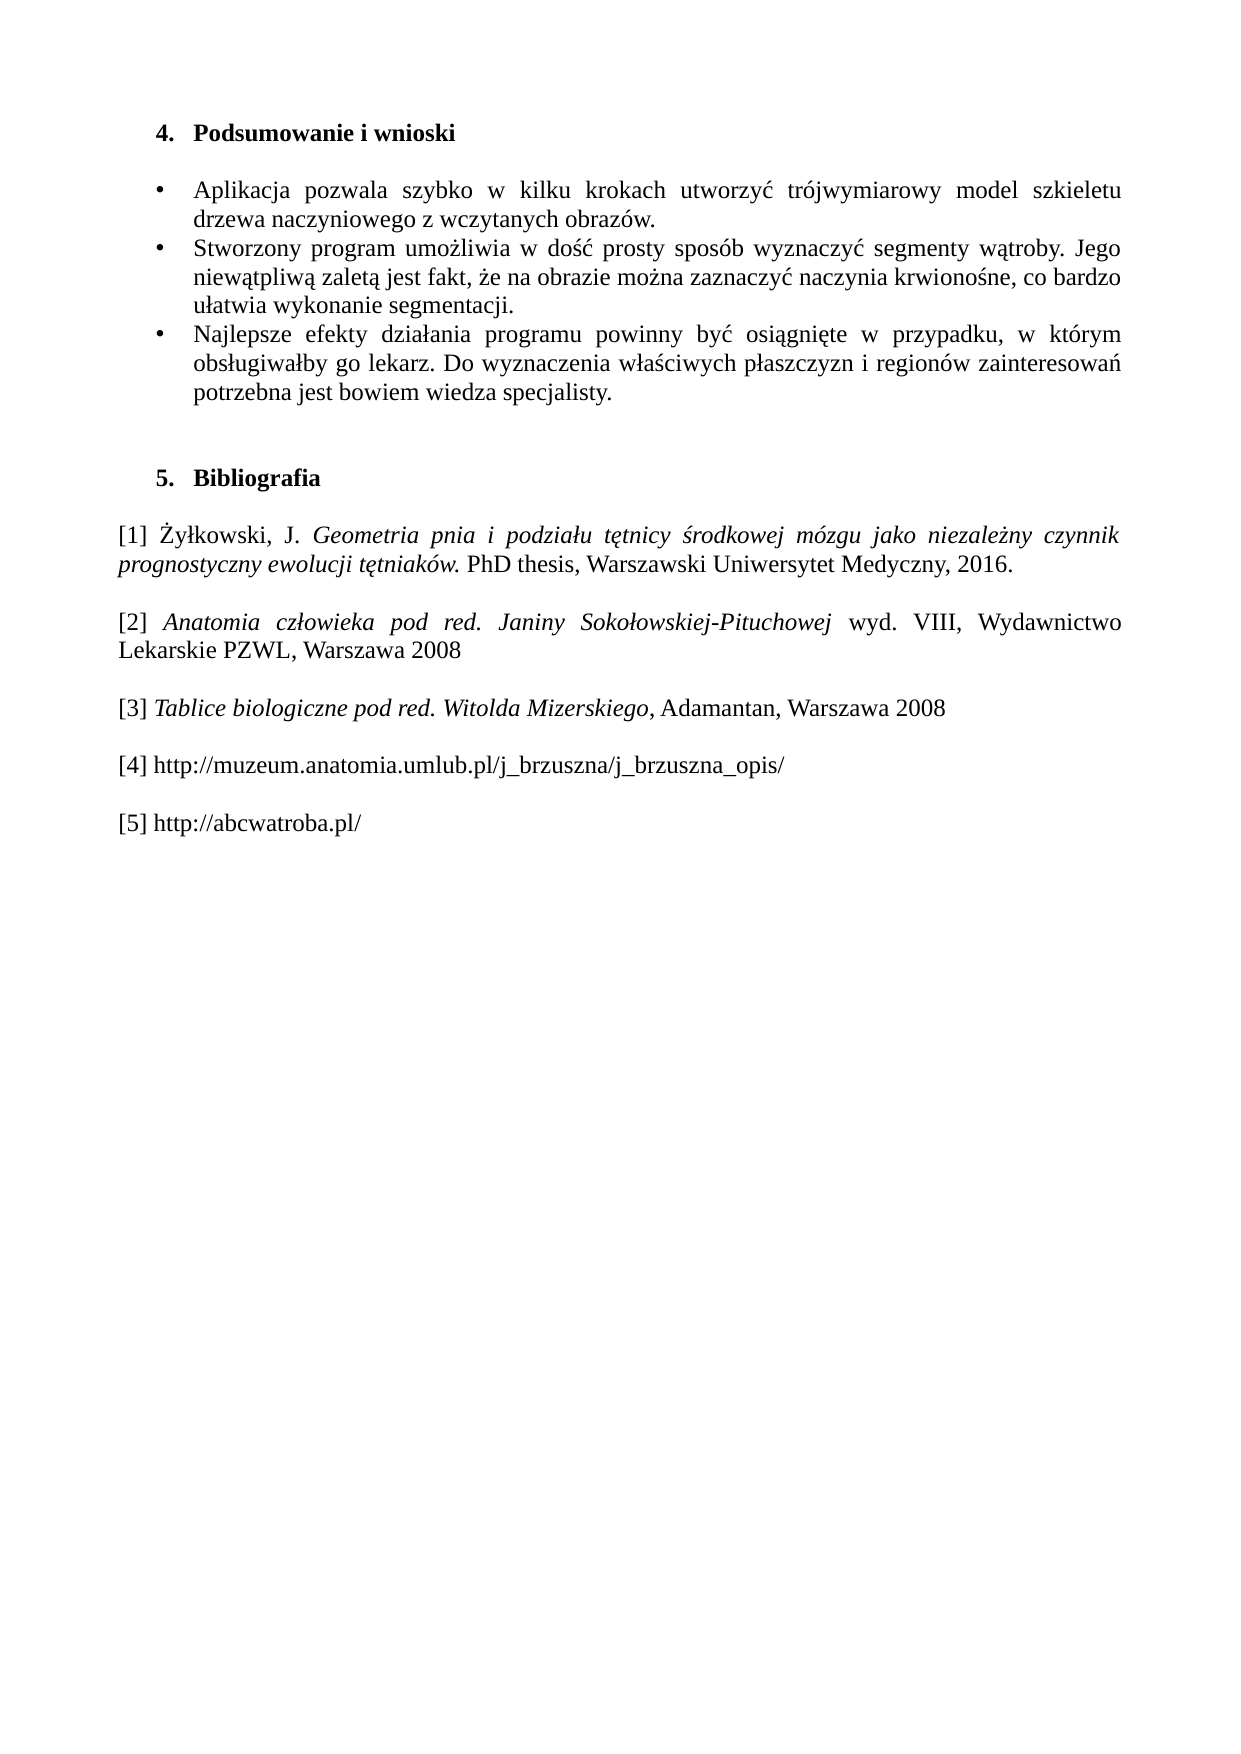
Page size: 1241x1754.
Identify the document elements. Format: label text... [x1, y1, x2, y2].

text [1] Żyłkowski, J. Geometria pnia i podziału tętnicy środkowej mózgu jako niezależny czynnik prognostyczny ewolucji tętniaków. PhD thesis, Warszawski Uniwersytet Medyczny, 2016. [118, 521, 1122, 578]
list Podsumowanie i wnioski [156, 118, 1122, 147]
text [2] Anatomia człowieka pod red. Janiny Sokołowskiej-Pituchowej wyd. VIII, Wydawnictwo Lekarskie PZWL, Warszawa 2008 [118, 607, 1122, 664]
list Najlepsze efekty działania programu powinny być osiągnięte w przypadku, w którym obsługiwałby go lekarz. Do wyznaczenia właściwych płaszczyzn i regionów zainteresowań potrzebna jest bowiem wiedza specjalisty. [156, 319, 1122, 406]
list Stworzony program umożliwia w dość prosty sposób wyznaczyć segmenty wątroby. Jego niewątpliwą zaletą jest fakt, że na obrazie można zaznaczyć naczynia krwionośne, co bardzo ułatwia wykonanie segmentacji. [156, 233, 1122, 319]
text [5] http://abcwatroba.pl/ [118, 808, 1122, 837]
list Bibliografia [156, 463, 1122, 492]
text [3] Tablice biologiczne pod red. Witolda Mizerskiego, Adamantan, Warszawa 2008 [118, 693, 1122, 722]
list Aplikacja pozwala szybko w kilku krokach utworzyć trójwymiarowy model szkieletu drzewa naczyniowego z wczytanych obrazów. [156, 176, 1122, 233]
text [4] http://muzeum.anatomia.umlub.pl/j_brzuszna/j_brzuszna_opis/ [118, 751, 1122, 779]
